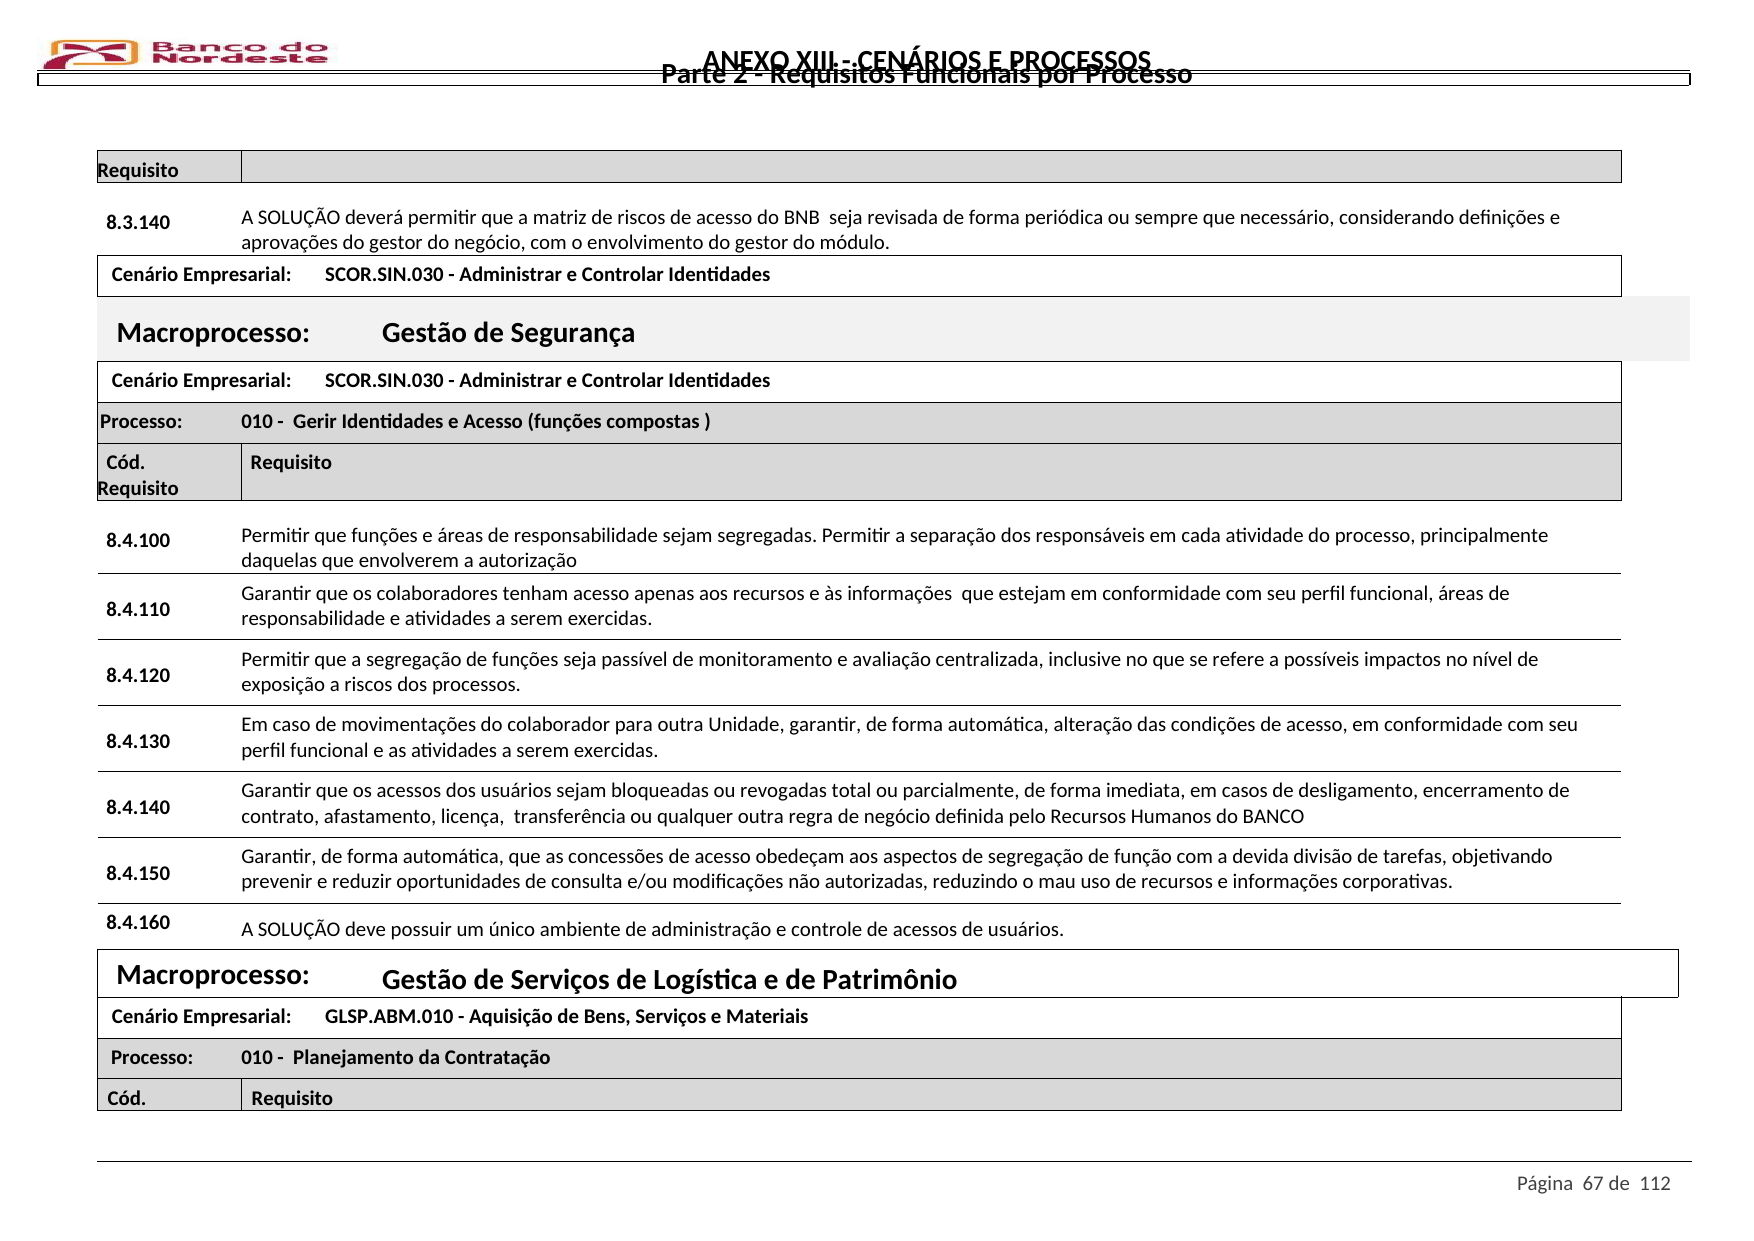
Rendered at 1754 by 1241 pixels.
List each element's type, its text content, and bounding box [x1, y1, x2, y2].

table_cell [1621, 903, 1678, 949]
table_cell [1621, 639, 1678, 705]
table_cell [1678, 573, 1690, 639]
picture [37, 37, 338, 70]
table_cell Garantir, de forma automática, que as concessões de acesso obedeçam aos aspectos de segregação de função com a devida divisão de tarefas, objetivando prevenir e reduzir oportunidades de consulta e/ou modificações não autorizadas, reduzindo o mau uso de recursos e informações corporativas. [241, 838, 1621, 902]
table_cell Garantir que os colaboradores tenham acesso apenas aos recursos e às informações que estejam em conformidade com seu perfil funcional, áreas de responsabilidade e atividades a serem exercidas. [241, 574, 1621, 639]
table_cell 8.4.160 [97, 904, 241, 949]
table_cell Macroprocesso: [98, 950, 382, 996]
table_cell Processo: [98, 1039, 241, 1078]
table_cell A SOLUÇÃO deverá permitir que a matriz de riscos de acesso do BNB seja revisada de forma periódica ou sempre que necessário, considerando definições e aprovações do gestor do negócio, com o envolvimento do gestor do módulo. [241, 183, 1621, 255]
table_cell [1622, 255, 1678, 296]
table_cell [1678, 443, 1690, 500]
table_cell 010 - Gerir Identidades e Acesso (funções compostas ) [241, 403, 1621, 443]
table_cell Permitir que funções e áreas de responsabilidade sejam segregadas. Permitir a separação dos responsáveis em cada atividade do processo, principalmente daquelas que envolverem a autorização [241, 501, 1621, 573]
table_cell 8.4.120 [97, 640, 241, 705]
table_cell Cód. Requisito [98, 444, 241, 500]
table_cell [1622, 150, 1678, 182]
table_cell [1678, 182, 1690, 255]
table_cell Garantir que os acessos dos usuários sejam bloqueadas ou revogadas total ou parcialmente, de forma imediata, em casos de desligamento, encerramento de contrato, afastamento, licença, transferência ou qualquer outra regra de negócio definida pelo Recursos Humanos do BANCO [241, 772, 1621, 837]
table_cell [1678, 771, 1690, 837]
table_cell [1622, 998, 1678, 1037]
table_cell [1621, 182, 1678, 255]
table_cell [1678, 1038, 1690, 1078]
table_cell [242, 151, 1621, 182]
table_cell [1622, 443, 1678, 500]
table_cell Requisito [242, 1079, 1621, 1110]
table_cell Cenário Empresarial: [98, 362, 325, 402]
table_cell 8.4.110 [97, 574, 241, 639]
table_cell [1621, 573, 1678, 639]
table_cell [1678, 255, 1690, 296]
table_cell GLSP.ABM.010 - Aquisição de Bens, Serviços e Materiais [325, 998, 1621, 1037]
table_cell [1678, 903, 1690, 949]
table_cell [1678, 150, 1690, 182]
table_cell [1678, 996, 1690, 1037]
table_cell Requisito [98, 151, 241, 182]
table_cell SCOR.SIN.030 - Administrar e Controlar Identidades [325, 256, 1621, 296]
table_cell Processo: [98, 403, 241, 443]
table_cell Cenário Empresarial: [98, 998, 325, 1037]
table_cell A SOLUÇÃO deve possuir um único ambiente de administração e controle de acessos de usuários. [241, 904, 1621, 949]
table_cell Cód. [98, 1079, 241, 1110]
table_cell [1678, 705, 1690, 771]
table_cell 010 - Planejamento da Contratação [241, 1039, 1621, 1078]
table_cell Permitir que a segregação de funções seja passível de monitoramento e avaliação centralizada, inclusive no que se refere a possíveis impactos no nível de exposição a riscos dos processos. [241, 640, 1621, 705]
table_cell [1679, 949, 1690, 996]
table_cell 8.4.100 [97, 501, 241, 573]
table_cell [1622, 402, 1678, 443]
table_cell [1678, 500, 1690, 573]
table_cell 8.3.140 [97, 183, 241, 255]
table_cell [1678, 1078, 1690, 1110]
table_cell 8.4.150 [97, 838, 241, 902]
table_cell [1621, 837, 1678, 902]
table_cell Gestão de Serviços de Logística e de Patrimônio [382, 950, 1678, 996]
table_cell Cenário Empresarial: [98, 256, 325, 296]
table_cell Requisito [242, 444, 1621, 500]
table_cell Gestão de Segurança [382, 296, 1690, 361]
table_cell [1622, 1078, 1678, 1110]
table_cell 8.4.140 [97, 772, 241, 837]
table_cell [1621, 705, 1678, 771]
table_cell [1622, 1038, 1678, 1078]
table_cell [1621, 771, 1678, 837]
table_cell [1621, 500, 1678, 573]
table_cell [1678, 639, 1690, 705]
table_cell Em caso de movimentações do colaborador para outra Unidade, garantir, de forma automática, alteração das condições de acesso, em conformidade com seu perfil funcional e as atividades a serem exercidas. [241, 706, 1621, 771]
table_cell SCOR.SIN.030 - Administrar e Controlar Identidades [325, 362, 1621, 402]
table_cell [1622, 361, 1678, 402]
table_cell [1678, 361, 1690, 402]
table_cell Macroprocesso: [97, 297, 382, 361]
table_cell [1678, 837, 1690, 902]
table_cell 8.4.130 [97, 706, 241, 771]
table_cell [1678, 402, 1690, 443]
